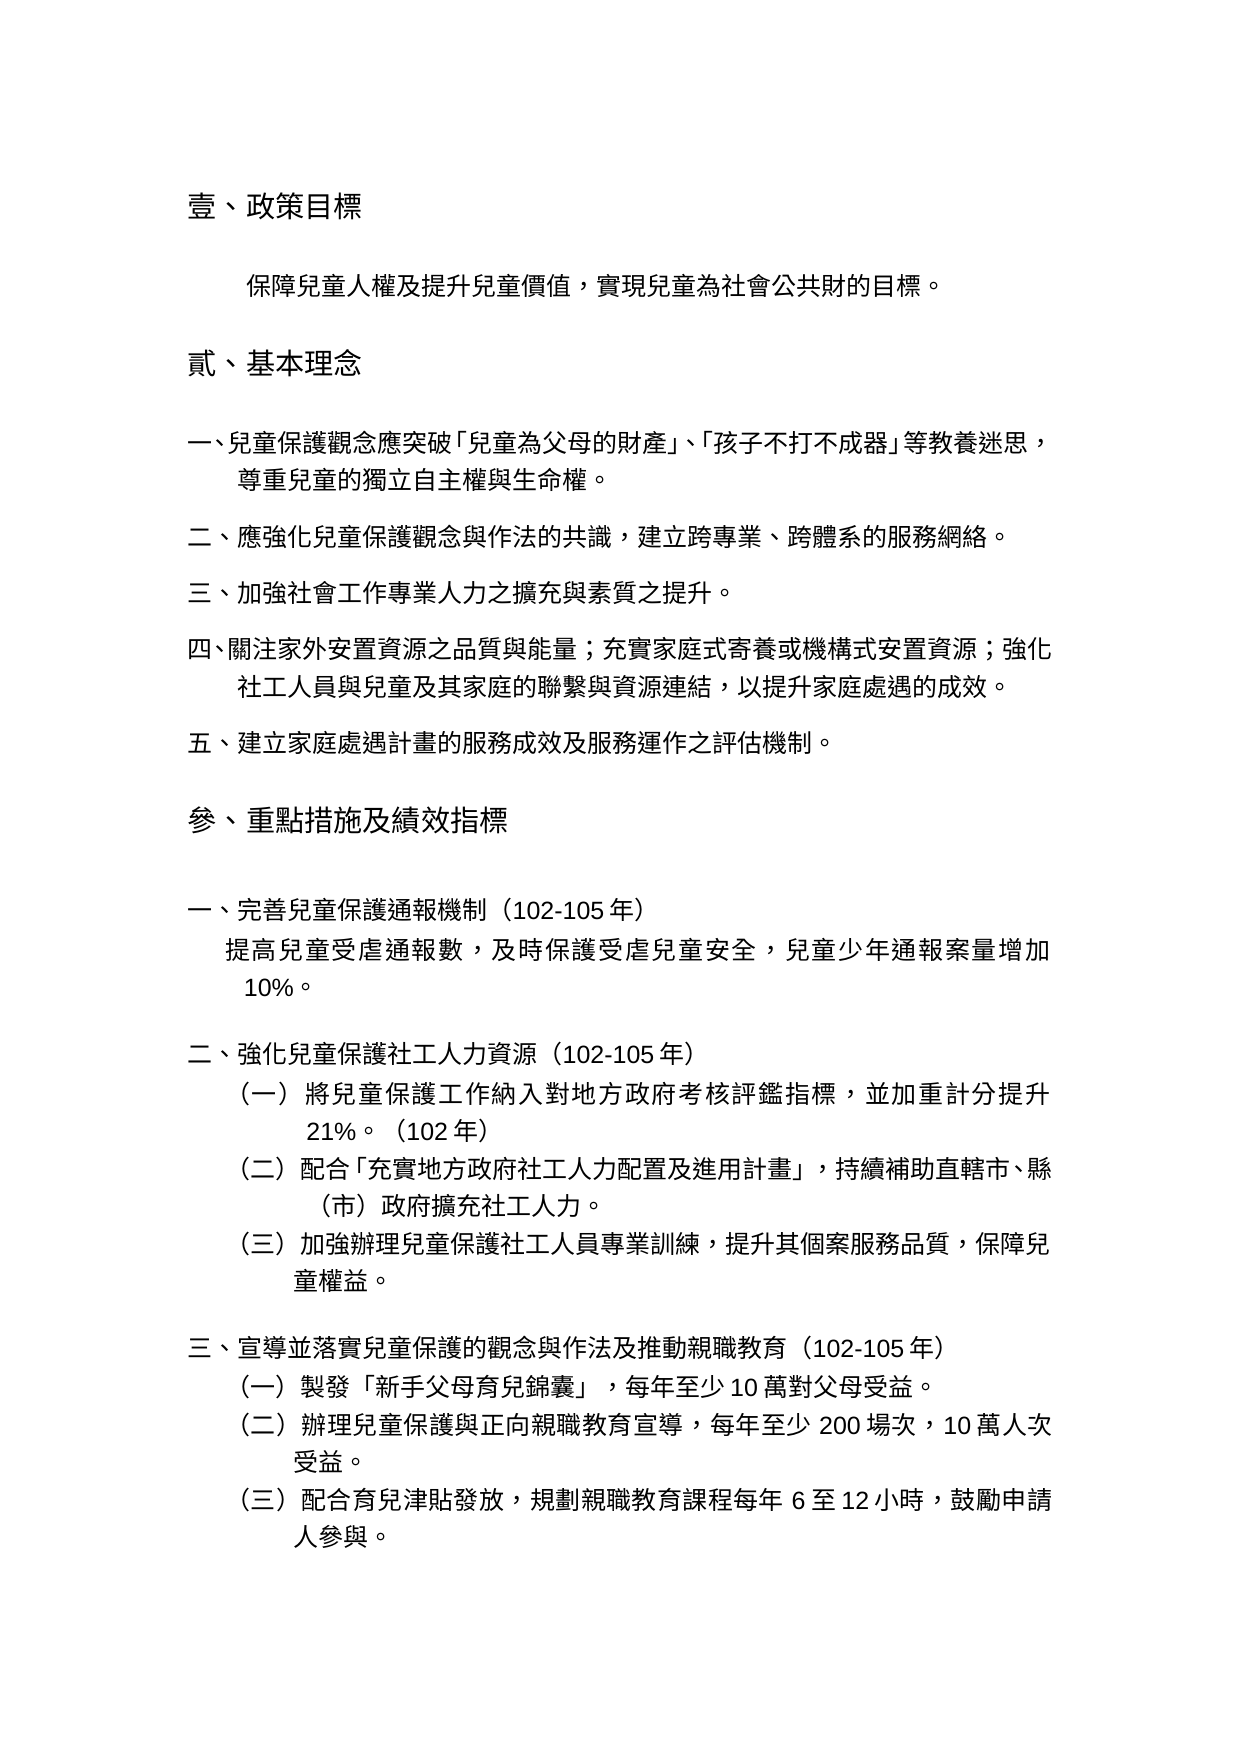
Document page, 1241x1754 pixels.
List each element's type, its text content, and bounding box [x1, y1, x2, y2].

text 一、完善兒童保護通報機制（102-105年） [187, 880, 1053, 930]
text 五、建立家庭處遇計畫的服務成效及服務運作之評估機制。 [187, 723, 1053, 760]
text 二、強化兒童保護社工人力資源（102-105年） [187, 1023, 1053, 1073]
text 四、關注家外安置資源之品質與能量；充實家庭式寄養或機構式安置資源；強化社工人員與兒童及其家庭的聯繫與資源連結，以提升家庭處遇的成效。 [187, 629, 1053, 704]
text （一）製發「新手父母育兒錦囊」，每年至少10萬對父母受益。 [225, 1367, 1053, 1405]
text 三、加強社會工作專業人力之擴充與素質之提升。 [187, 573, 1053, 610]
text 三、宣導並落實兒童保護的觀念與作法及推動親職教育（102-105年） [187, 1317, 1053, 1367]
text 保障兒童人權及提升兒童價值，實現兒童為社會公共財的目標。 [246, 265, 1053, 303]
text 貳、基本理念 [187, 340, 1053, 383]
text 提高兒童受虐通報數，及時保護受虐兒童安全，兒童少年通報案量增加10%。 [225, 930, 1053, 1005]
text （三）加強辦理兒童保護社工人員專業訓練，提升其個案服務品質，保障兒童權益。 [225, 1223, 1053, 1298]
text 一、兒童保護觀念應突破「兒童為父母的財產」、「孩子不打不成器」等教養迷思，尊重兒童的獨立自主權與生命權。 [187, 423, 1053, 498]
text 參、重點措施及績效指標 [187, 798, 1053, 840]
text 壹、政策目標 [187, 183, 1053, 226]
text （二）辦理兒童保護與正向親職教育宣導，每年至少200場次，10萬人次受益。 [225, 1405, 1053, 1480]
text （三）配合育兒津貼發放，規劃親職教育課程每年6至12小時，鼓勵申請人參與。 [225, 1480, 1053, 1555]
text （一）將兒童保護工作納入對地方政府考核評鑑指標，並加重計分提升21%。（102年） [225, 1073, 1053, 1148]
text 二、應強化兒童保護觀念與作法的共識，建立跨專業、跨體系的服務網絡。 [187, 516, 1053, 554]
text （二）配合「充實地方政府社工人力配置及進用計畫」，持續補助直轄市、縣（市）政府擴充社工人力。 [225, 1148, 1053, 1223]
